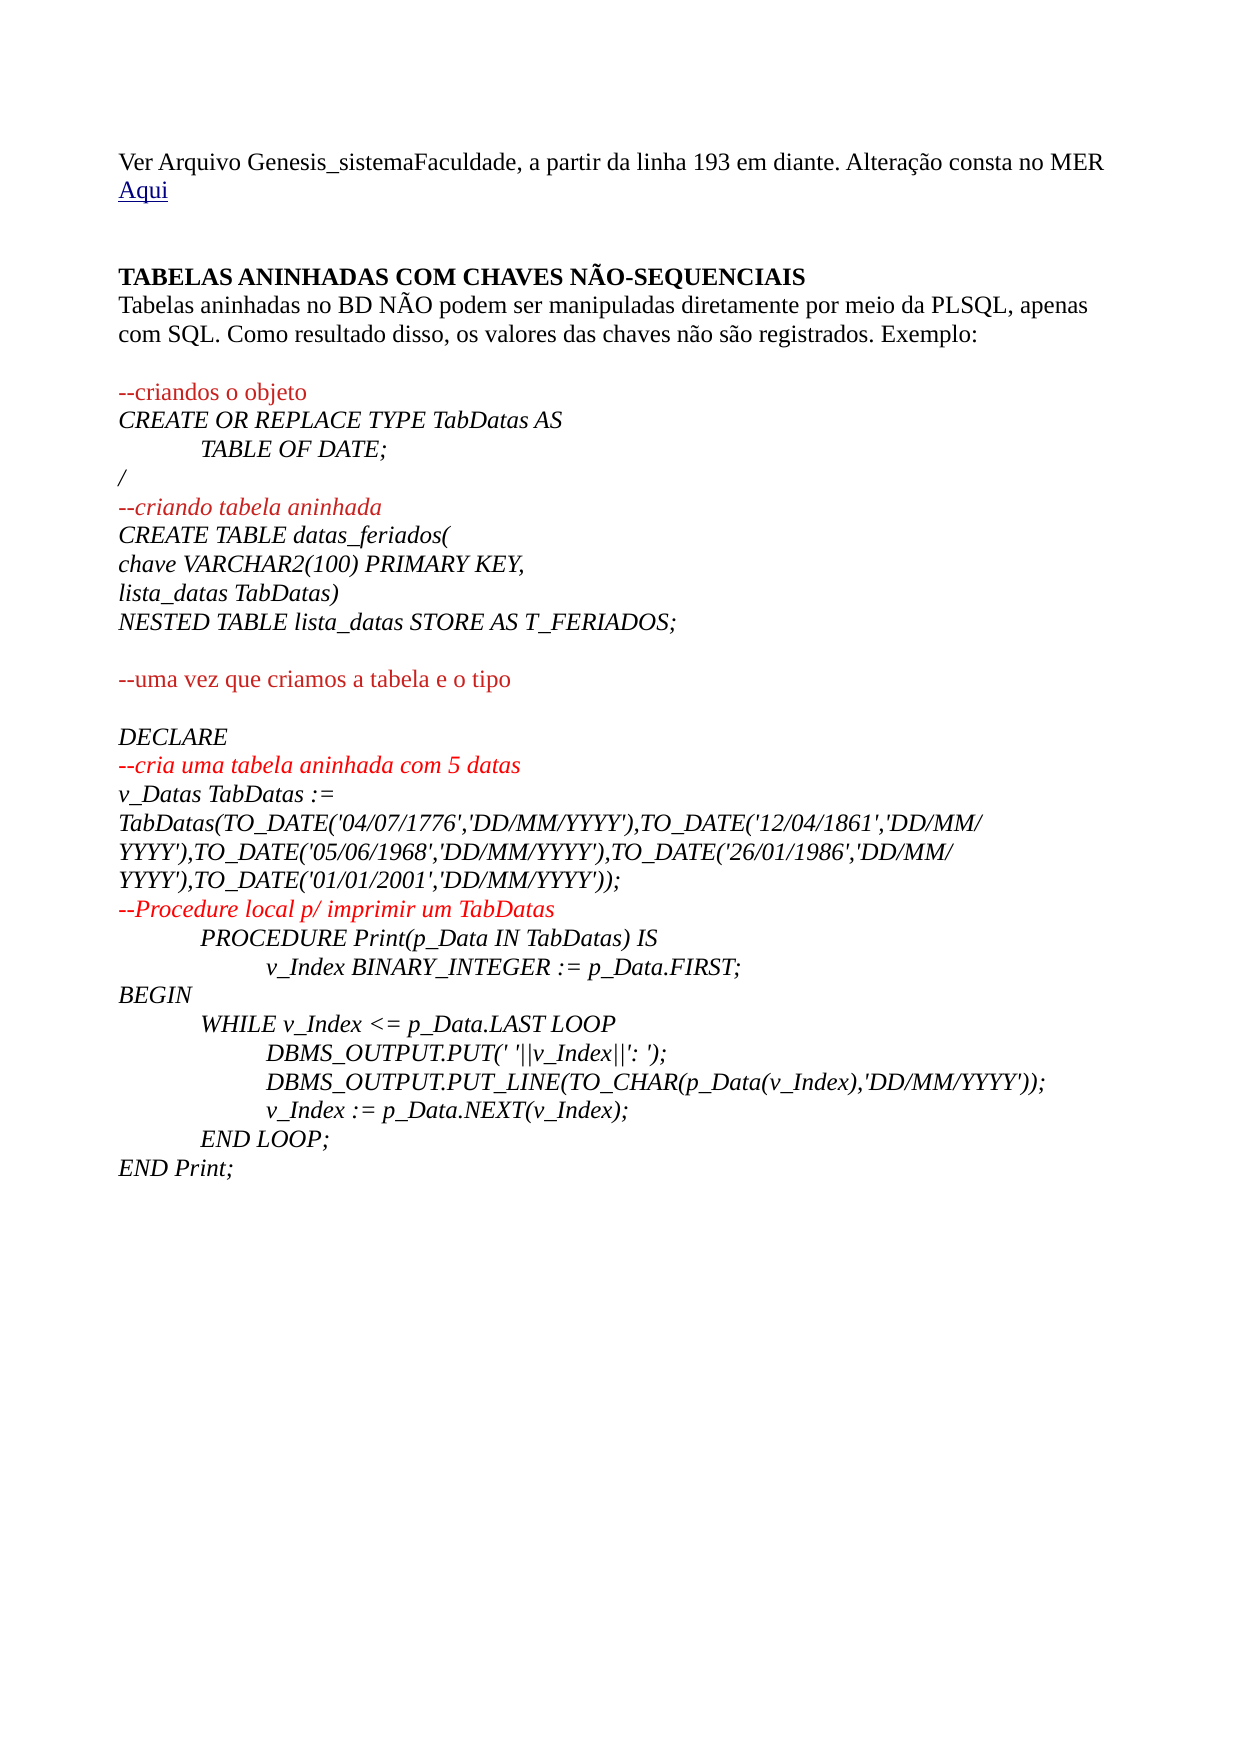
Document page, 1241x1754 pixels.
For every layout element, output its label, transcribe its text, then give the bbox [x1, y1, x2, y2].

text WHILE v_Index <= p_Data.LAST LOOP [118, 1009, 1122, 1038]
text END Print; [118, 1153, 1122, 1182]
text DBMS_OUTPUT.PUT(' '||v_Index||': '); [118, 1038, 1122, 1067]
text BEGIN [118, 981, 1122, 1009]
text / [118, 463, 1122, 492]
text CREATE OR REPLACE TYPE TabDatas AS [118, 406, 1122, 434]
text NESTED TABLE lista_datas STORE AS T_FERIADOS; [118, 607, 1122, 636]
text Ver Arquivo Genesis_sistemaFaculdade, a partir da linha 193 em diante. Alteração consta no MER Aqui [118, 147, 1122, 204]
text --cria uma tabela aninhada com 5 datas [118, 751, 1122, 779]
text chave VARCHAR2(100) PRIMARY KEY, [118, 549, 1122, 578]
text --criando tabela aninhada [118, 492, 1122, 521]
text TABELAS ANINHADAS COM CHAVES NÃO-SEQUENCIAIS [118, 262, 1122, 291]
text lista_datas TabDatas) [118, 578, 1122, 607]
text v_Index BINARY_INTEGER := p_Data.FIRST; [118, 952, 1122, 981]
text CREATE TABLE datas_feriados( [118, 521, 1122, 549]
text PROCEDURE Print(p_Data IN TabDatas) IS [118, 923, 1122, 952]
text --Procedure local p/ imprimir um TabDatas [118, 894, 1122, 923]
text DECLARE [118, 722, 1122, 751]
text v_Index := p_Data.NEXT(v_Index); [118, 1096, 1122, 1124]
text --uma vez que criamos a tabela e o tipo [118, 664, 1122, 693]
text --criandos o objeto [118, 377, 1122, 406]
text TABLE OF DATE; [118, 434, 1122, 463]
text DBMS_OUTPUT.PUT_LINE(TO_CHAR(p_Data(v_Index),'DD/MM/YYYY')); [118, 1067, 1122, 1096]
text Tabelas aninhadas no BD NÃO podem ser manipuladas diretamente por meio da PLSQL, apenas com SQL. Como resultado disso, os valores das chaves não são registrados. Exemplo: [118, 291, 1122, 348]
text v_Datas TabDatas := TabDatas(TO_DATE('04/07/1776','DD/MM/YYYY'),TO_DATE('12/04/1861','DD/MM/YYYY'),TO_DATE('05/06/1968','DD/MM/YYYY'),TO_DATE('26/01/1986','DD/MM/YYYY'),TO_DATE('01/01/2001','DD/MM/YYYY')); [118, 779, 1122, 894]
text END LOOP; [118, 1124, 1122, 1153]
